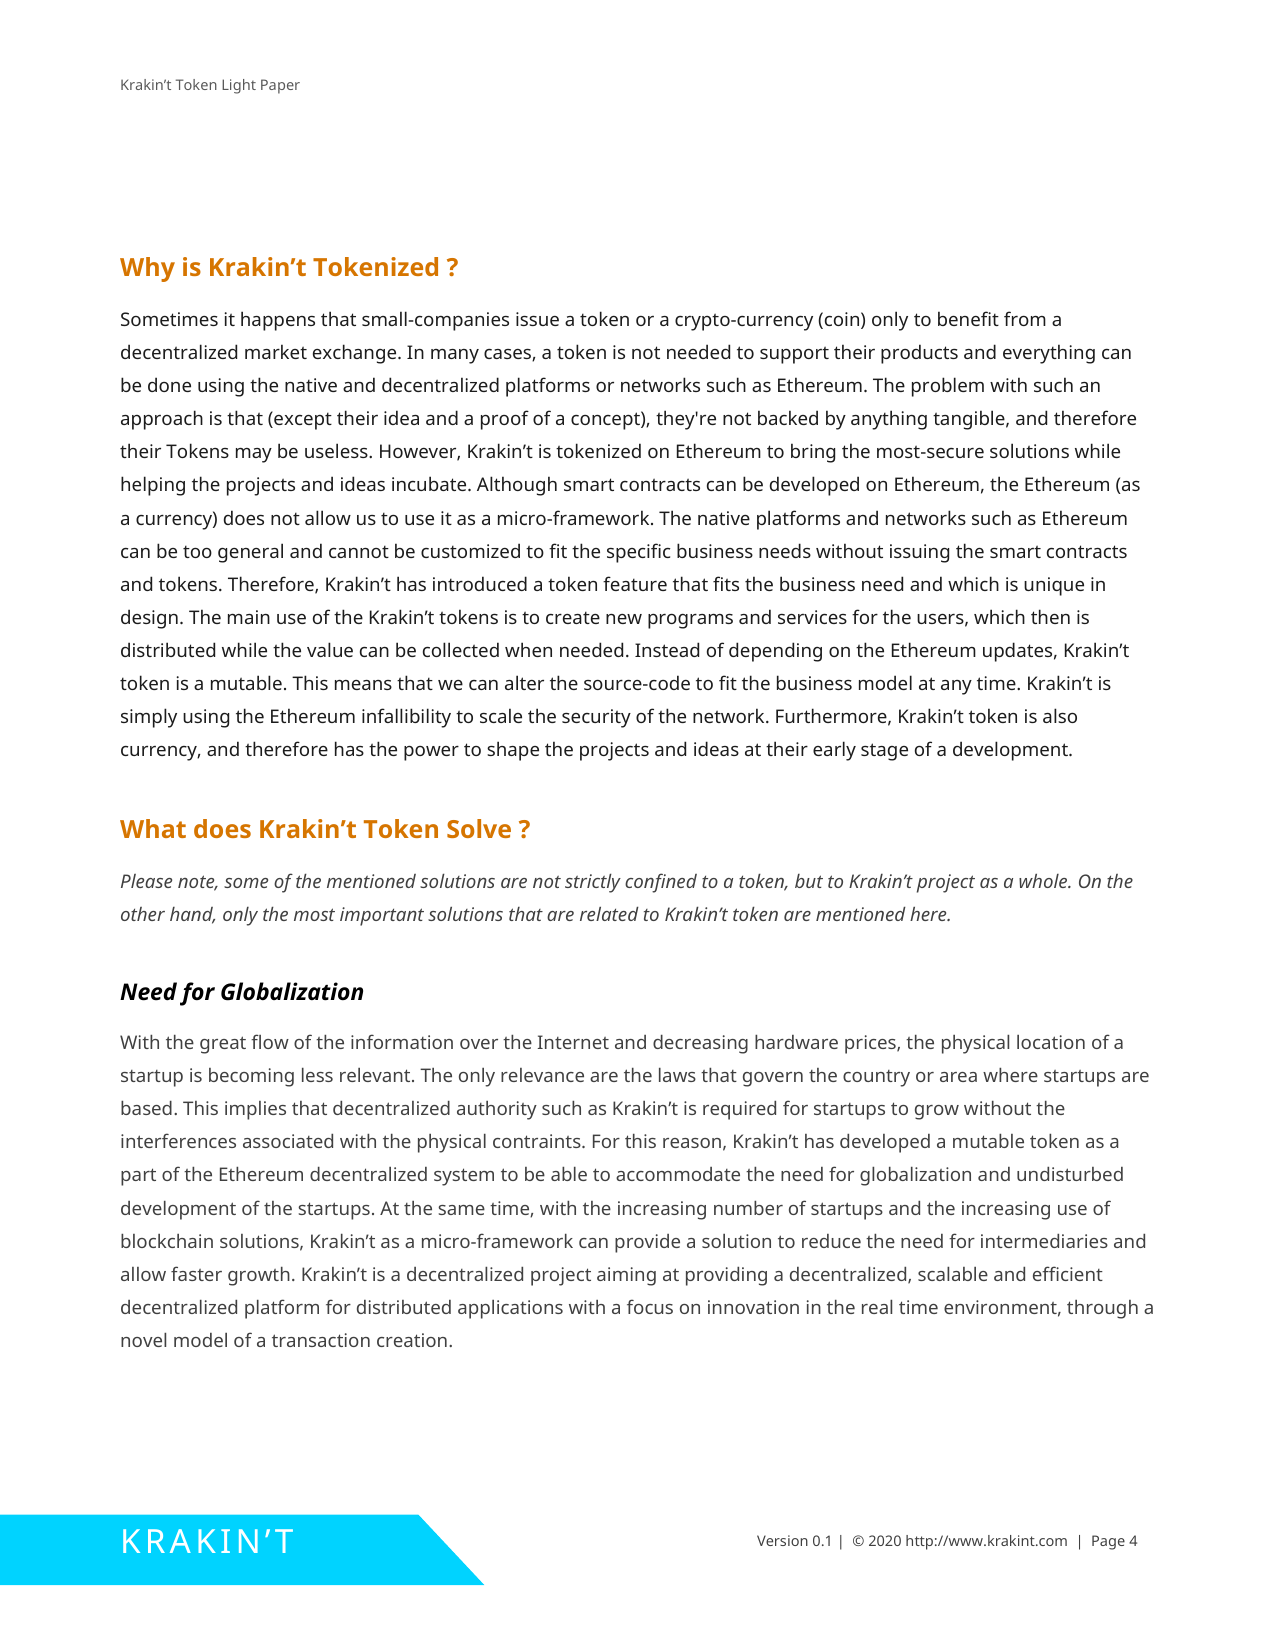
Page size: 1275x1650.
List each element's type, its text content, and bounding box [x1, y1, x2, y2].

text With the great flow of the information over the Internet and decreasing hardware prices, the physical location of a startup is becoming less relevant. The only relevance are the laws that govern the country or area where startups are based. This implies that decentralized authority such as Krakin’t is required for startups to grow without the interferences associated with the physical contraints. For this reason, Krakin’t has developed a mutable token as a part of the Ethereum decentralized system to be able to accommodate the need for globalization and undisturbed development of the startups. At the same time, with the increasing number of startups and the increasing use of blockchain solutions, Krakin’t as a micro-framework can provide a solution to reduce the need for intermediaries and allow faster growth. Krakin’t is a decentralized project aiming at providing a decentralized, scalable and efficient decentralized platform for distributed applications with a focus on innovation in the real time environment, through a novel model of a transaction creation. [120, 1029, 1155, 1353]
text Please note, some of the mentioned solutions are not strictly confined to a token, but to Krakin’t project as a whole. On the other hand, only the most important solutions that are related to Krakin’t token are mentioned here. [120, 868, 1155, 927]
subtitle Why is Krakin’t Tokenized ? [120, 249, 1155, 283]
subtitle What does Krakin’t Token Solve ? [120, 811, 1155, 846]
subtitle Need for Globalization [120, 976, 1155, 1007]
text Sometimes it happens that small-companies issue a token or a crypto-currency (coin) only to benefit from a decentralized market exchange. In many cases, a token is not needed to support their products and everything can be done using the native and decentralized platforms or networks such as Ethereum. The problem with such an approach is that (except their idea and a proof of a concept), they're not backed by anything tangible, and therefore their Tokens may be useless. However, Krakin’t is tokenized on Ethereum to bring the most-secure solutions while helping the projects and ideas incubate. Although smart contracts can be developed on Ethereum, the Ethereum (as a currency) does not allow us to use it as a micro-framework. The native platforms and networks such as Ethereum can be too general and cannot be customized to fit the specific business needs without issuing the smart contracts and tokens. Therefore, Krakin’t has introduced a token feature that fits the business need and which is unique in design. The main use of the Krakin’t tokens is to create new programs and services for the users, which then is distributed while the value can be collected when needed. Instead of depending on the Ethereum updates, Krakin’t token is a mutable. This means that we can alter the source-code to fit the business model at any time. Krakin’t is simply using the Ethereum infallibility to scale the security of the network. Furthermore, Krakin’t token is also currency, and therefore has the power to shape the projects and ideas at their early stage of a development. [120, 306, 1155, 762]
